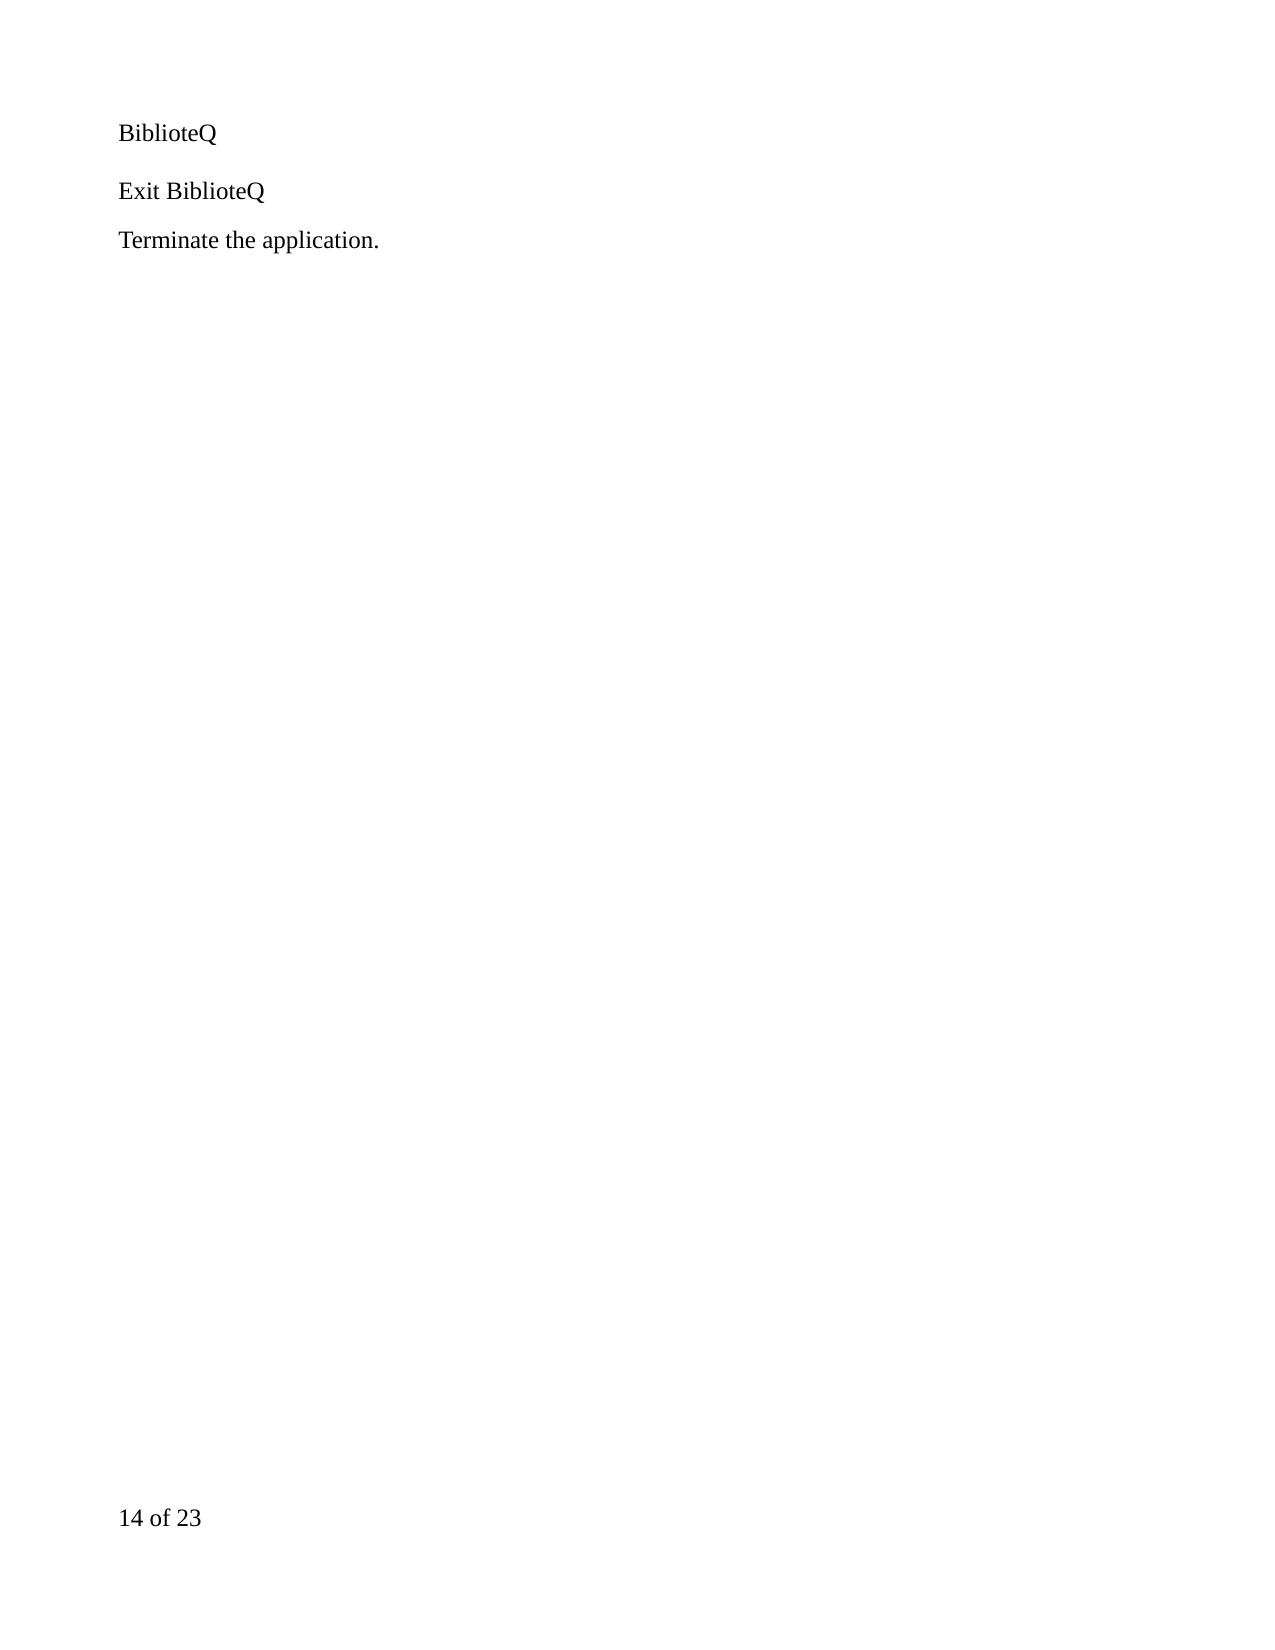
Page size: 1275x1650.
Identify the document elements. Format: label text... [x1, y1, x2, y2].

text Terminate the application. [118, 225, 1157, 254]
text Exit BiblioteQ [118, 176, 1157, 205]
